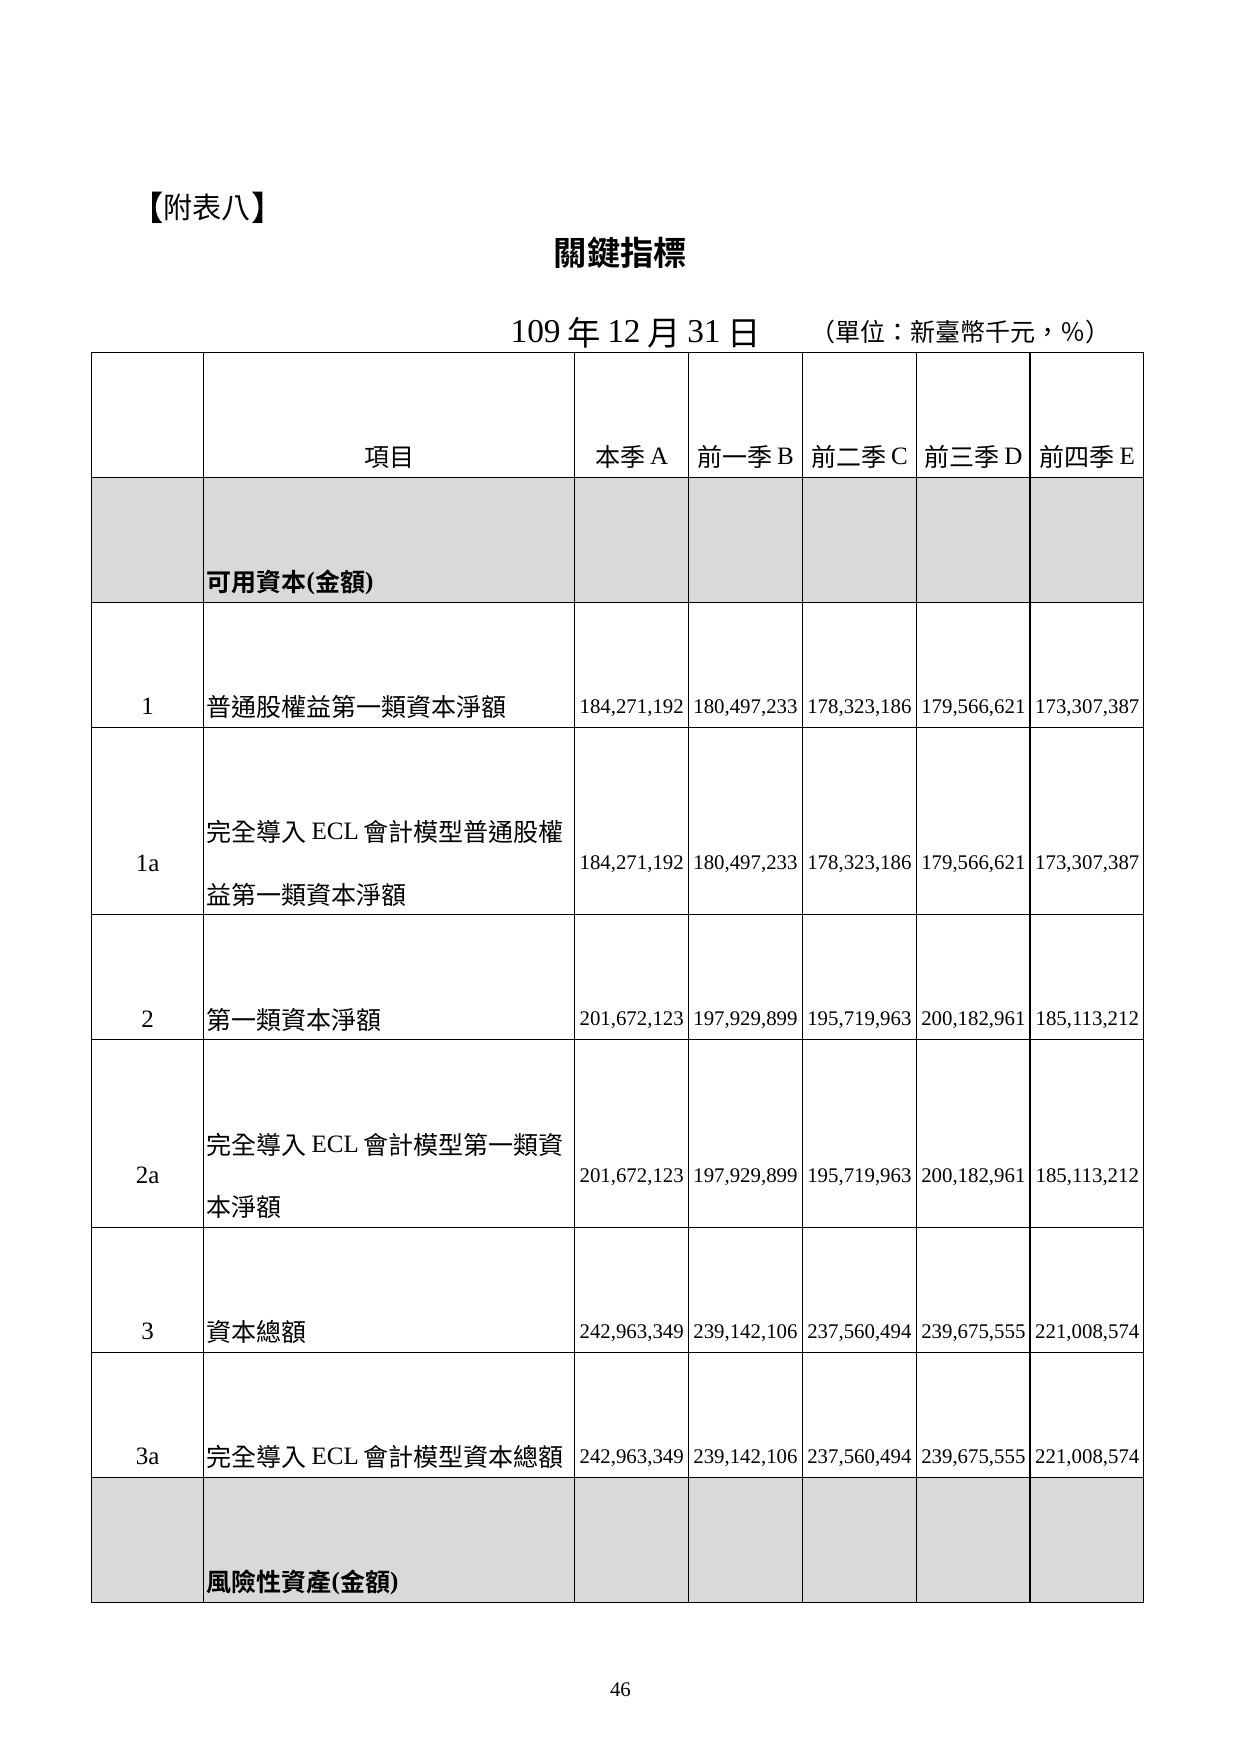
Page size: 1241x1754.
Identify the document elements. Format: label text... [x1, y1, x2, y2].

table_cell 完全導入ECL會計模型普通股權益第一類資本淨額 [204, 728, 574, 914]
table_cell 完全導入ECL會計模型第一類資本淨額 [204, 1040, 574, 1227]
table_cell 239,142,106 [689, 1353, 802, 1477]
table_header [1144, 352, 1149, 477]
table_cell 197,929,899 [689, 1040, 802, 1227]
table_cell 201,672,123 [575, 915, 688, 1039]
table_cell 180,497,233 [689, 603, 802, 727]
table_header 前二季C [803, 353, 916, 477]
table_cell [1144, 727, 1149, 914]
text 關鍵指標 [130, 227, 1110, 275]
table_cell 195,719,963 [803, 915, 916, 1039]
table_cell [1144, 1352, 1149, 1477]
table_cell 173,307,387 [1031, 728, 1143, 914]
table_cell 2 [92, 915, 203, 1039]
text 【附表八】 [130, 164, 1110, 227]
table_cell 200,182,961 [917, 915, 1029, 1039]
table_cell [1031, 1478, 1143, 1602]
table_cell 普通股權益第一類資本淨額 [204, 603, 574, 727]
table_cell [803, 1478, 916, 1602]
table_cell 184,271,192 [575, 728, 688, 914]
table_cell 第一類資本淨額 [204, 915, 574, 1039]
table_cell [1144, 1227, 1149, 1352]
table_cell 237,560,494 [803, 1353, 916, 1477]
table_cell 173,307,387 [1031, 603, 1143, 727]
table_header 前四季E [1031, 353, 1143, 477]
table_cell [92, 478, 203, 602]
table_cell 221,008,574 [1031, 1353, 1143, 1477]
table_cell [1144, 477, 1149, 602]
table_cell 可用資本(金額) [204, 478, 574, 602]
table_header 前一季B [689, 353, 802, 477]
table_cell [689, 1478, 802, 1602]
table_cell 1a [92, 728, 203, 914]
table_cell 179,566,621 [917, 603, 1029, 727]
table_cell [1144, 1477, 1149, 1602]
table_cell 195,719,963 [803, 1040, 916, 1227]
table_header 本季A [575, 353, 688, 477]
table_cell 資本總額 [204, 1228, 574, 1352]
table_cell 184,271,192 [575, 603, 688, 727]
table_header 項目 [204, 353, 574, 477]
table_cell 3a [92, 1353, 203, 1477]
table_cell [575, 1478, 688, 1602]
text 109年12月31日 （單位：新臺幣千元，％） [130, 289, 1110, 352]
table_cell 185,113,212 [1031, 915, 1143, 1039]
table_cell 180,497,233 [689, 728, 802, 914]
table_cell [803, 478, 916, 602]
table_cell 178,323,186 [803, 603, 916, 727]
table_cell 200,182,961 [917, 1040, 1029, 1227]
table_cell 2a [92, 1040, 203, 1227]
table_cell [917, 1478, 1029, 1602]
table_cell [1144, 914, 1149, 1039]
table_cell 185,113,212 [1031, 1040, 1143, 1227]
table_cell 完全導入ECL會計模型資本總額 [204, 1353, 574, 1477]
table_cell [1031, 478, 1143, 602]
table_cell 239,142,106 [689, 1228, 802, 1352]
table_cell [689, 478, 802, 602]
table_cell 179,566,621 [917, 728, 1029, 914]
table_header 前三季D [917, 353, 1029, 477]
table_cell 1 [92, 603, 203, 727]
table_cell 221,008,574 [1031, 1228, 1143, 1352]
table_cell 242,963,349 [575, 1353, 688, 1477]
table_cell 239,675,555 [917, 1228, 1029, 1352]
table_header [92, 353, 203, 477]
table_cell 3 [92, 1228, 203, 1352]
table_cell 239,675,555 [917, 1353, 1029, 1477]
table_cell [1144, 602, 1149, 727]
table_cell 201,672,123 [575, 1040, 688, 1227]
table_cell 197,929,899 [689, 915, 802, 1039]
table_cell [575, 478, 688, 602]
table_cell [917, 478, 1029, 602]
table_cell 237,560,494 [803, 1228, 916, 1352]
table_cell [1144, 1039, 1149, 1227]
table_cell 242,963,349 [575, 1228, 688, 1352]
table_cell 風險性資產(金額) [204, 1478, 574, 1602]
table_cell 178,323,186 [803, 728, 916, 914]
table_cell [92, 1478, 203, 1602]
